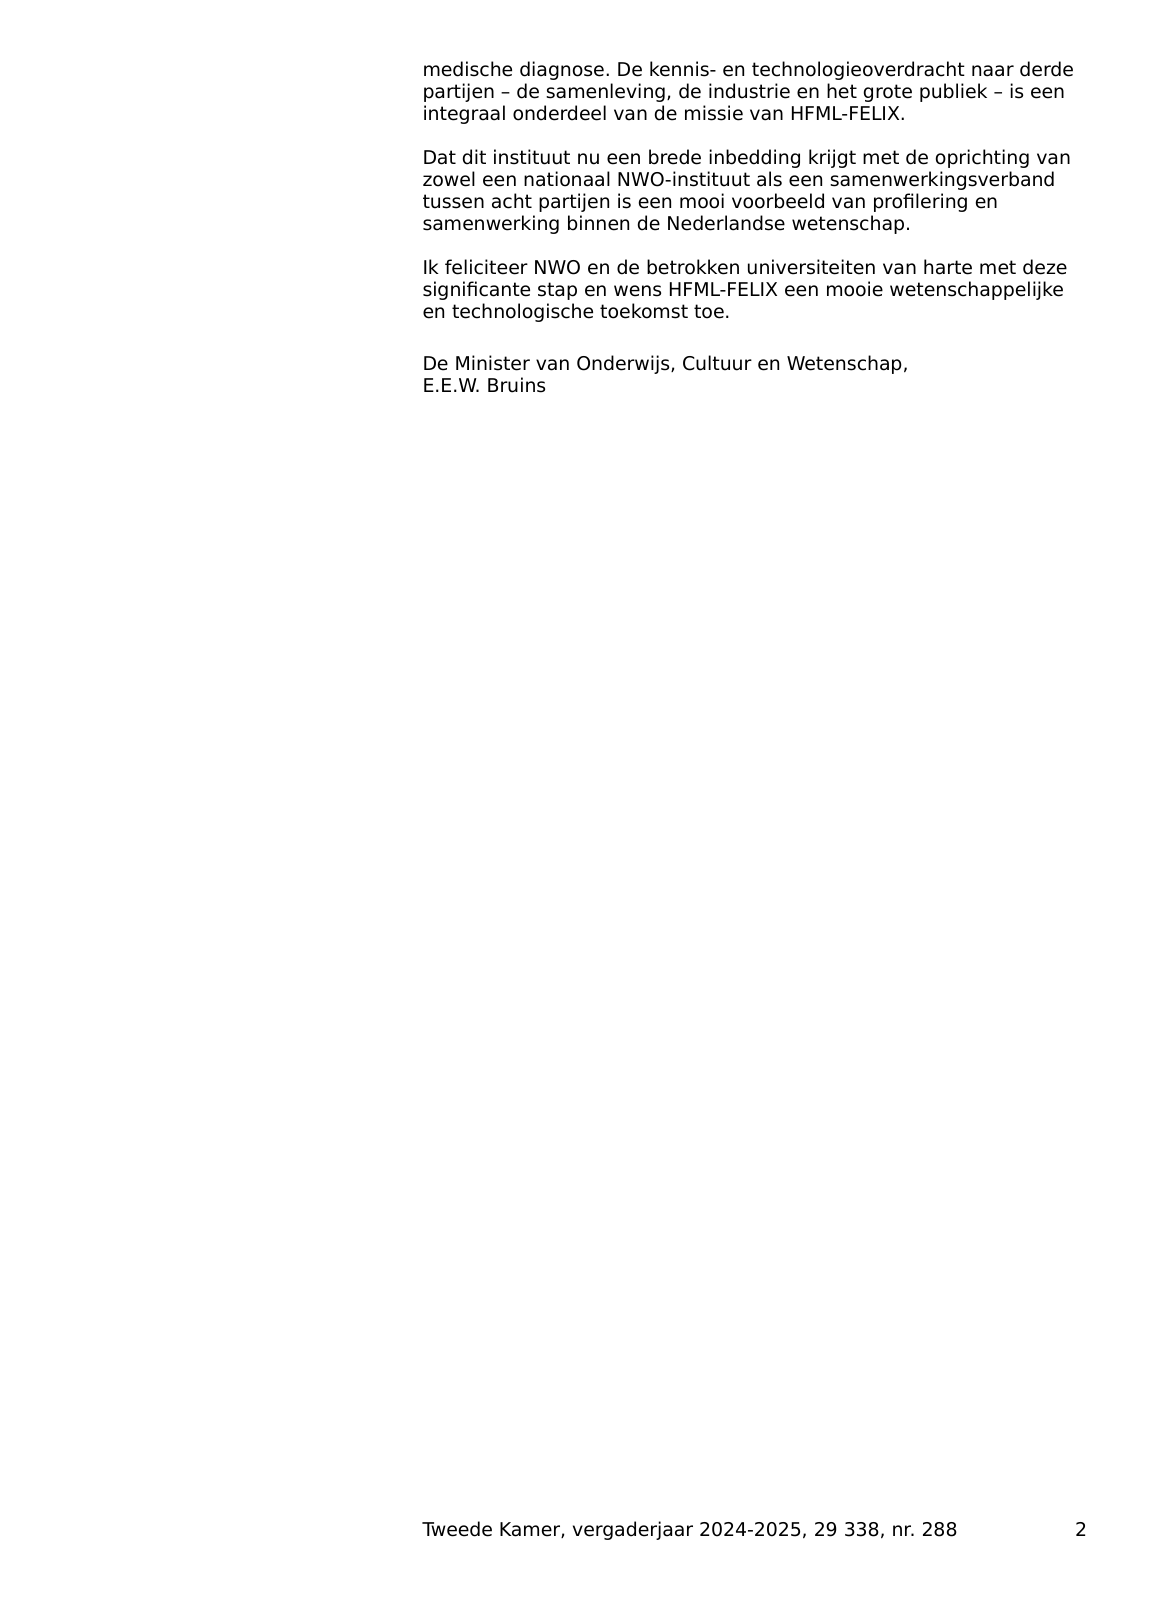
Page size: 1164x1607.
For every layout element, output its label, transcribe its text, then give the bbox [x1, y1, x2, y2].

text Dat dit instituut nu een brede inbedding krijgt met de oprichting van zowel een nationaal NWO-instituut als een samenwerkingsverband tussen acht partijen is een mooi voorbeeld van profilering en samenwerking binnen de Nederlandse wetenschap. [422, 147, 1087, 235]
text Ik feliciteer NWO en de betrokken universiteiten van harte met deze significante stap en wens HFML-FELIX een mooie wetenschappelijke en technologische toekomst toe. [422, 257, 1087, 323]
text De Minister van Onderwijs, Cultuur en Wetenschap, E.E.W. Bruins [422, 353, 1087, 397]
text medische diagnose. De kennis- en technologieoverdracht naar derde partijen – de samenleving, de industrie en het grote publiek – is een integraal onderdeel van de missie van HFML-FELIX. [422, 59, 1087, 125]
